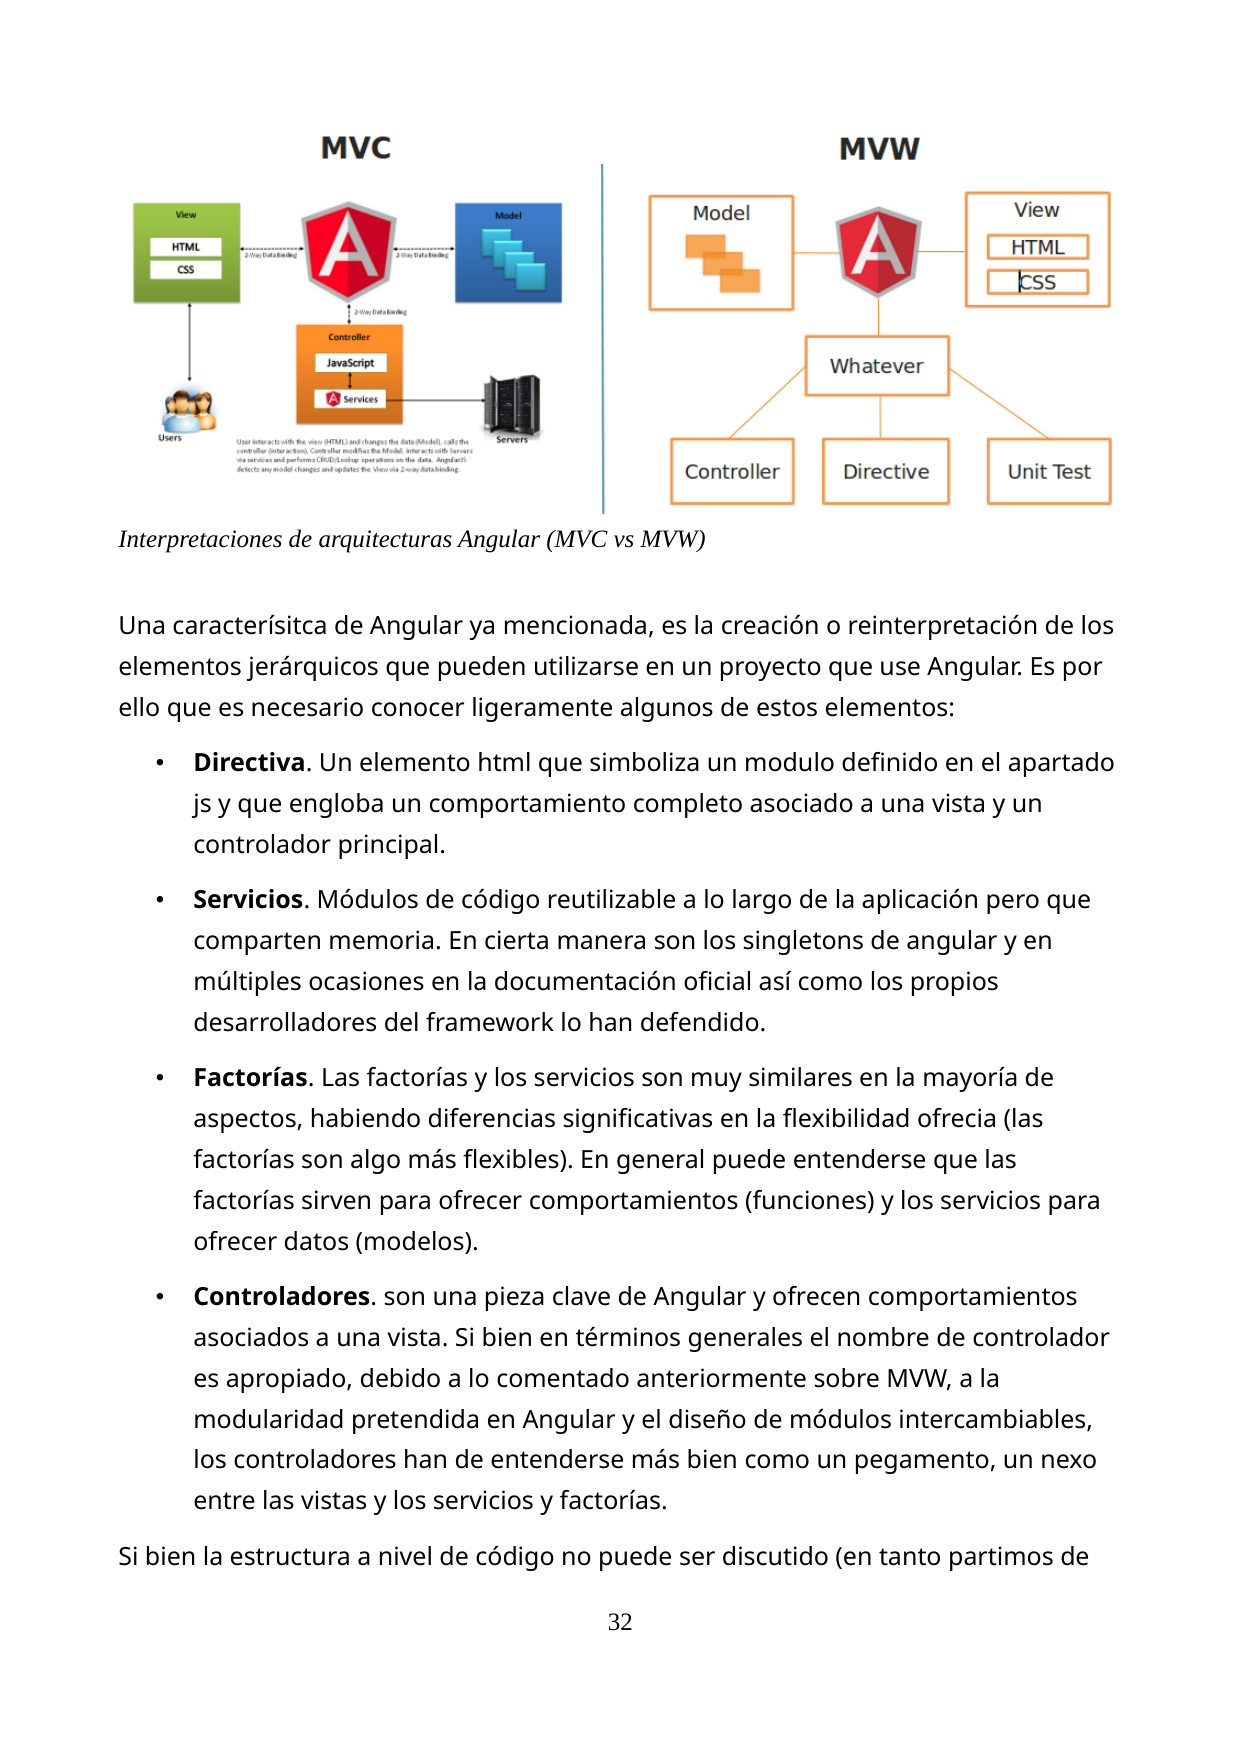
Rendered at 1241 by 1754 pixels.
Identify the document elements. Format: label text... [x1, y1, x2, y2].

list Directiva. Un elemento html que simboliza un modulo definido en el apartado js y que engloba un comportamiento completo asociado a una vista y un controlador principal. [156, 745, 1122, 861]
picture [118, 130, 1123, 525]
list Factorías. Las factorías y los servicios son muy similares en la mayoría de aspectos, habiendo diferencias significativas en la flexibilidad ofrecia (las factorías son algo más flexibles). En general puede entenderse que las factorías sirven para ofrecer comportamientos (funciones) y los servicios para ofrecer datos (modelos). [156, 1060, 1122, 1257]
text Una caracterísitca de Angular ya mencionada, es la creación o reinterpretación de los elementos jerárquicos que pueden utilizarse en un proyecto que use Angular. Es por ello que es necesario conocer ligeramente algunos de estos elementos: [118, 608, 1122, 724]
list Controladores. son una pieza clave de Angular y ofrecen comportamientos asociados a una vista. Si bien en términos generales el nombre de controlador es apropiado, debido a lo comentado anteriormente sobre MVW, a la modularidad pretendida en Angular y el diseño de módulos intercambiables, los controladores han de entenderse más bien como un pegamento, un nexo entre las vistas y los servicios y factorías. [156, 1279, 1122, 1517]
text Interpretaciones de arquitecturas Angular (MVC vs MVW) [118, 525, 1122, 553]
list Servicios. Módulos de código reutilizable a lo largo de la aplicación pero que comparten memoria. En cierta manera son los singletons de angular y en múltiples ocasiones en la documentación oficial así como los propios desarrolladores del framework lo han defendido. [156, 882, 1122, 1039]
text Si bien la estructura a nivel de código no puede ser discutido (en tanto partimos de [118, 1538, 1122, 1572]
